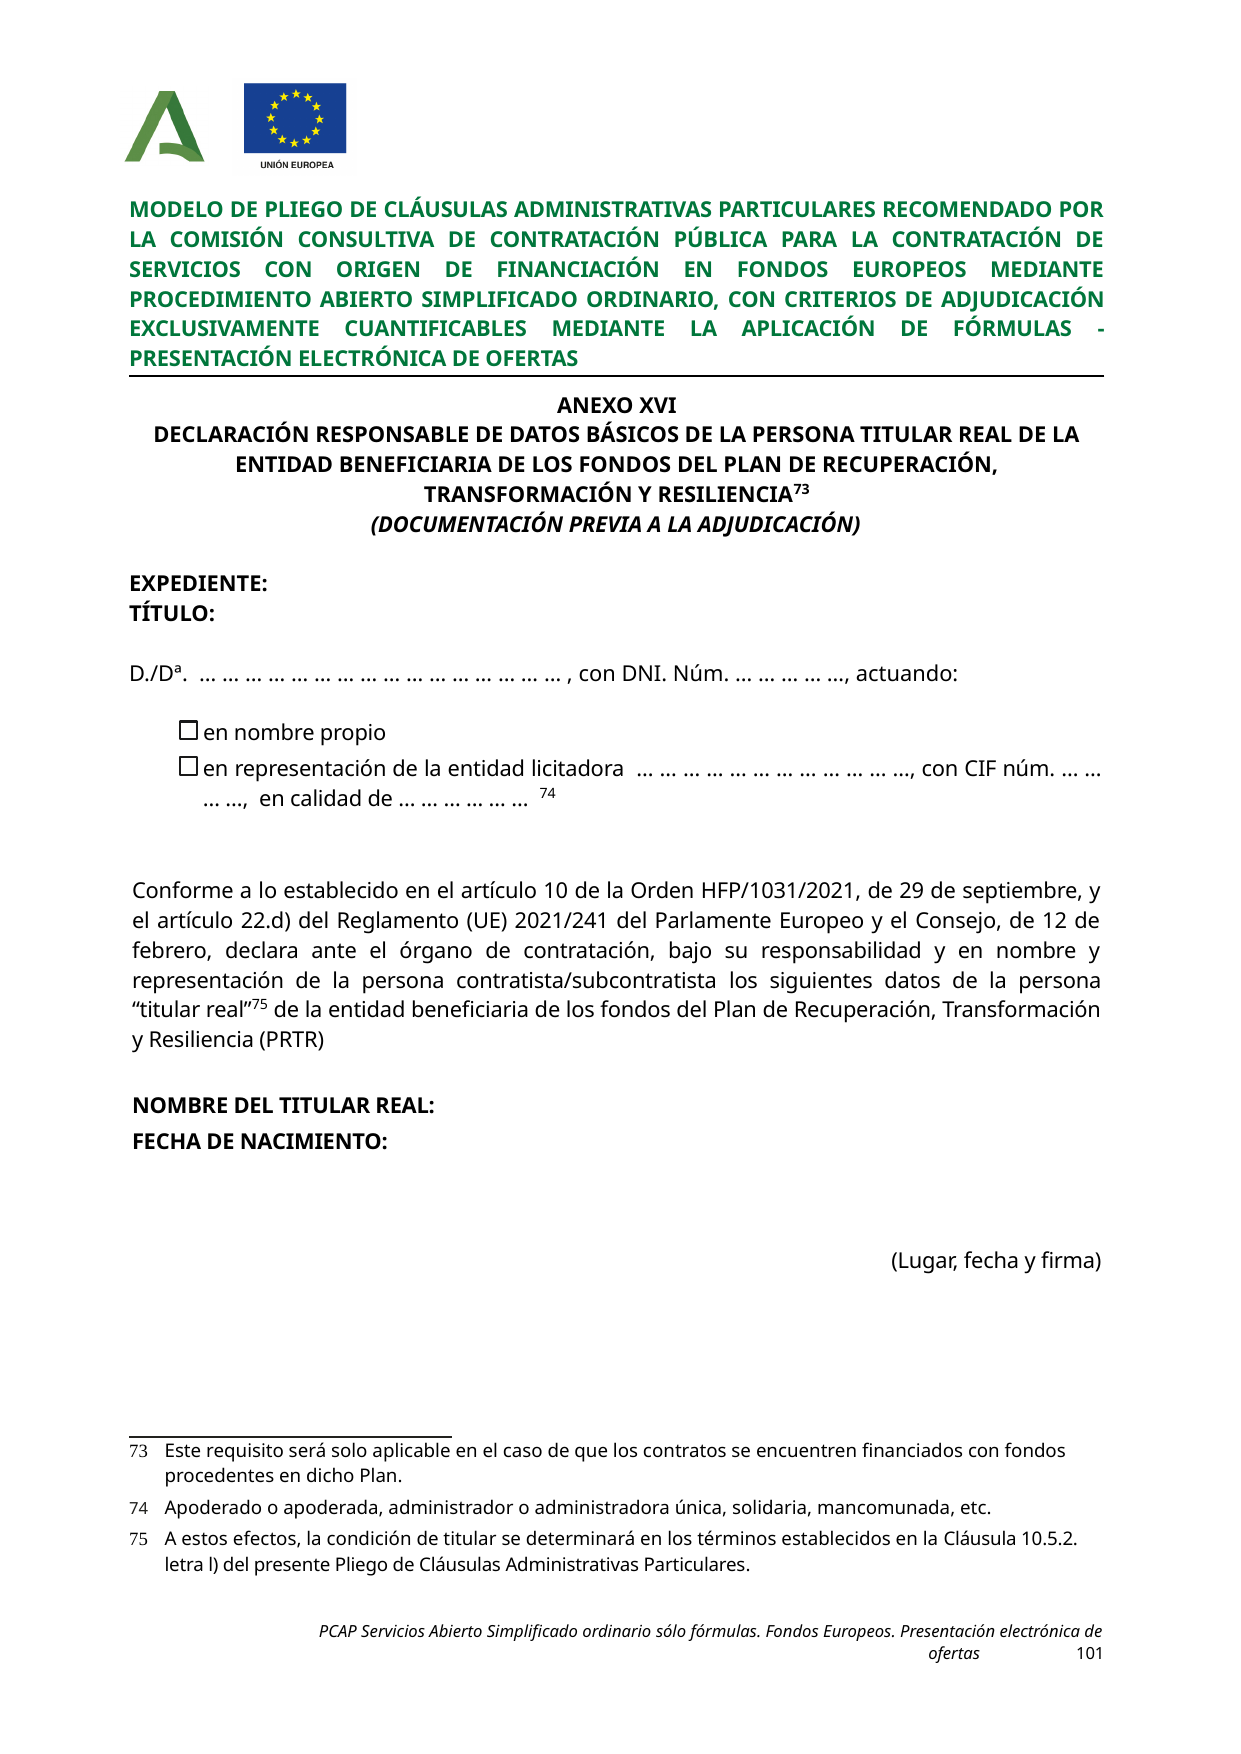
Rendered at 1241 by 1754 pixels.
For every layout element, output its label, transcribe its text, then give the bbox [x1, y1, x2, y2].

text Conforme a lo establecido en el artículo 10 de la Orden HFP/1031/2021, de 29 de septiembre, y el artículo 22.d) del Reglamento (UE) 2021/241 del Parlamente Europeo y el Consejo, de 12 de febrero, declara ante el órgano de contratación, bajo su responsabilidad y en nombre y representación de la persona contratista/subcontratista los siguientes datos de la persona “titular real” de la entidad beneficiaria de los fondos del Plan de Recuperación, Transformación y Resiliencia (PRTR) [129, 872, 1104, 1054]
picture [120, 86, 209, 166]
text TÍTULO: [129, 598, 1104, 628]
text (Lugar, fecha y firma) [129, 1243, 1104, 1275]
text EXPEDIENTE: [129, 568, 1104, 598]
text (DOCUMENTACIÓN PREVIA A LA ADJUDICACIÓN) [129, 509, 1104, 539]
text MODELO DE PLIEGO DE CLÁUSULAS ADMINISTRATIVAS PARTICULARES RECOMENDADO POR LA COMISIÓN CONSULTIVA DE CONTRATACIÓN PÚBLICA PARA LA CONTRATACIÓN DE SERVICIOS CON ORIGEN DE FINANCIACIÓN EN FONDOS EUROPEOS MEDIANTE PROCEDIMIENTO ABIERTO SIMPLIFICADO ORDINARIO, CON CRITERIOS DE ADJUDICACIÓN EXCLUSIVAMENTE CUANTIFICABLES MEDIANTE LA APLICACIÓN DE FÓRMULAS - PRESENTACIÓN ELECTRÓNICA DE OFERTAS [129, 194, 1104, 375]
text D./Dª. … … … … … … … … … … … … … … … … , con DNI. Núm. … … … … …, actuando: [129, 658, 1104, 688]
text en representación de la entidad licitadora … … … … … … … … … … … …, con CIF núm. … … … …, en calidad de … … … … … … [203, 753, 1104, 813]
text ANEXO XVI [129, 390, 1104, 419]
text A estos efectos, la condición de titular se determinará en los términos establecidos en la Cláusula 10.5.2. letra l) del presente Pliego de Cláusulas Administrativas Particulares. [129, 1526, 1104, 1577]
text en nombre propio [203, 717, 1104, 747]
text Apoderado o apoderada, administrador o administradora única, solidaria, mancomunada, etc. [129, 1494, 1104, 1519]
text NOMBRE DEL TITULAR REAL: [129, 1090, 1104, 1120]
picture [232, 78, 358, 176]
text FECHA DE NACIMIENTO: [129, 1123, 1104, 1156]
text DECLARACIÓN RESPONSABLE DE DATOS BÁSICOS DE LA PERSONA TITULAR REAL DE LA ENTIDAD BENEFICIARIA DE LOS FONDOS DEL PLAN DE RECUPERACIÓN, TRANSFORMACIÓN Y RESILIENCIA [129, 419, 1104, 509]
text Este requisito será solo aplicable en el caso de que los contratos se encuentren financiados con fondos procedentes en dicho Plan. [129, 1437, 1104, 1488]
